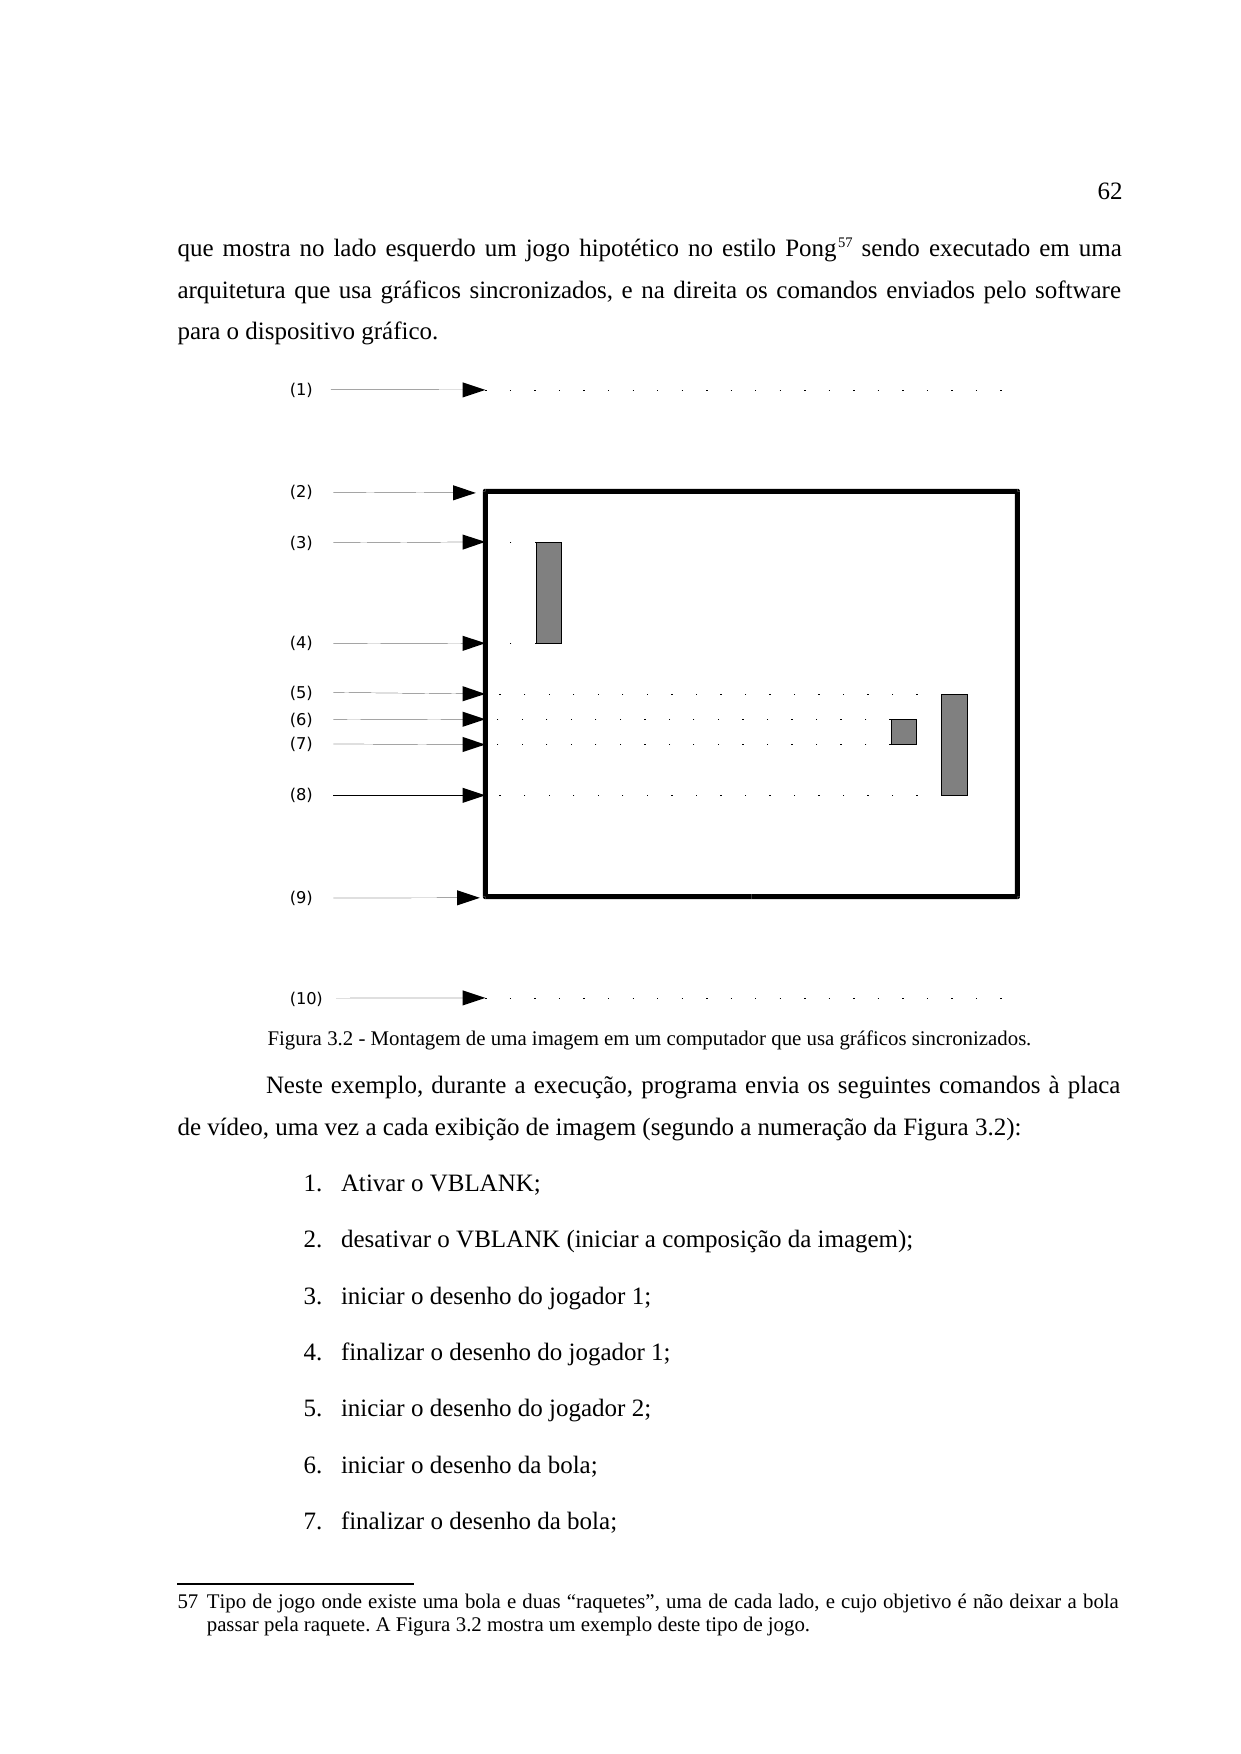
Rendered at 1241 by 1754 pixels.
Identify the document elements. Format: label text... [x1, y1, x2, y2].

list Ativar o VBLANK; [215, 1169, 1122, 1197]
text Neste exemplo, durante a execução, programa envia os seguintes comandos à placa de vídeo, uma vez a cada exibição de imagem (segundo a numeração da Figura 3.2): [177, 374, 1122, 1141]
text Tipo de jogo onde existe uma bola e duas “raquetes”, uma de cada lado, e cujo objetivo é não deixar a bola passar pela raquete. A Figura 3.2 mostra um exemplo deste tipo de jogo. [177, 1589, 1122, 1636]
list iniciar o desenho do jogador 1; [215, 1282, 1122, 1309]
list desativar o VBLANK (iniciar a composição da imagem); [215, 1226, 1122, 1253]
text que mostra no lado esquerdo um jogo hipotético no estilo Pong sendo executado em uma arquitetura que usa gráficos sincronizados, e na direita os comandos enviados pelo software para o dispositivo gráfico. [177, 234, 1122, 345]
list finalizar o desenho da bola; [215, 1507, 1122, 1535]
list iniciar o desenho do jogador 2; [215, 1394, 1122, 1422]
list finalizar o desenho do jogador 1; [215, 1338, 1122, 1366]
list iniciar o desenho da bola; [215, 1451, 1122, 1479]
text Figura 3.2 - Montagem de uma imagem em um computador que usa gráficos sincronizados. [237, 386, 1062, 1050]
